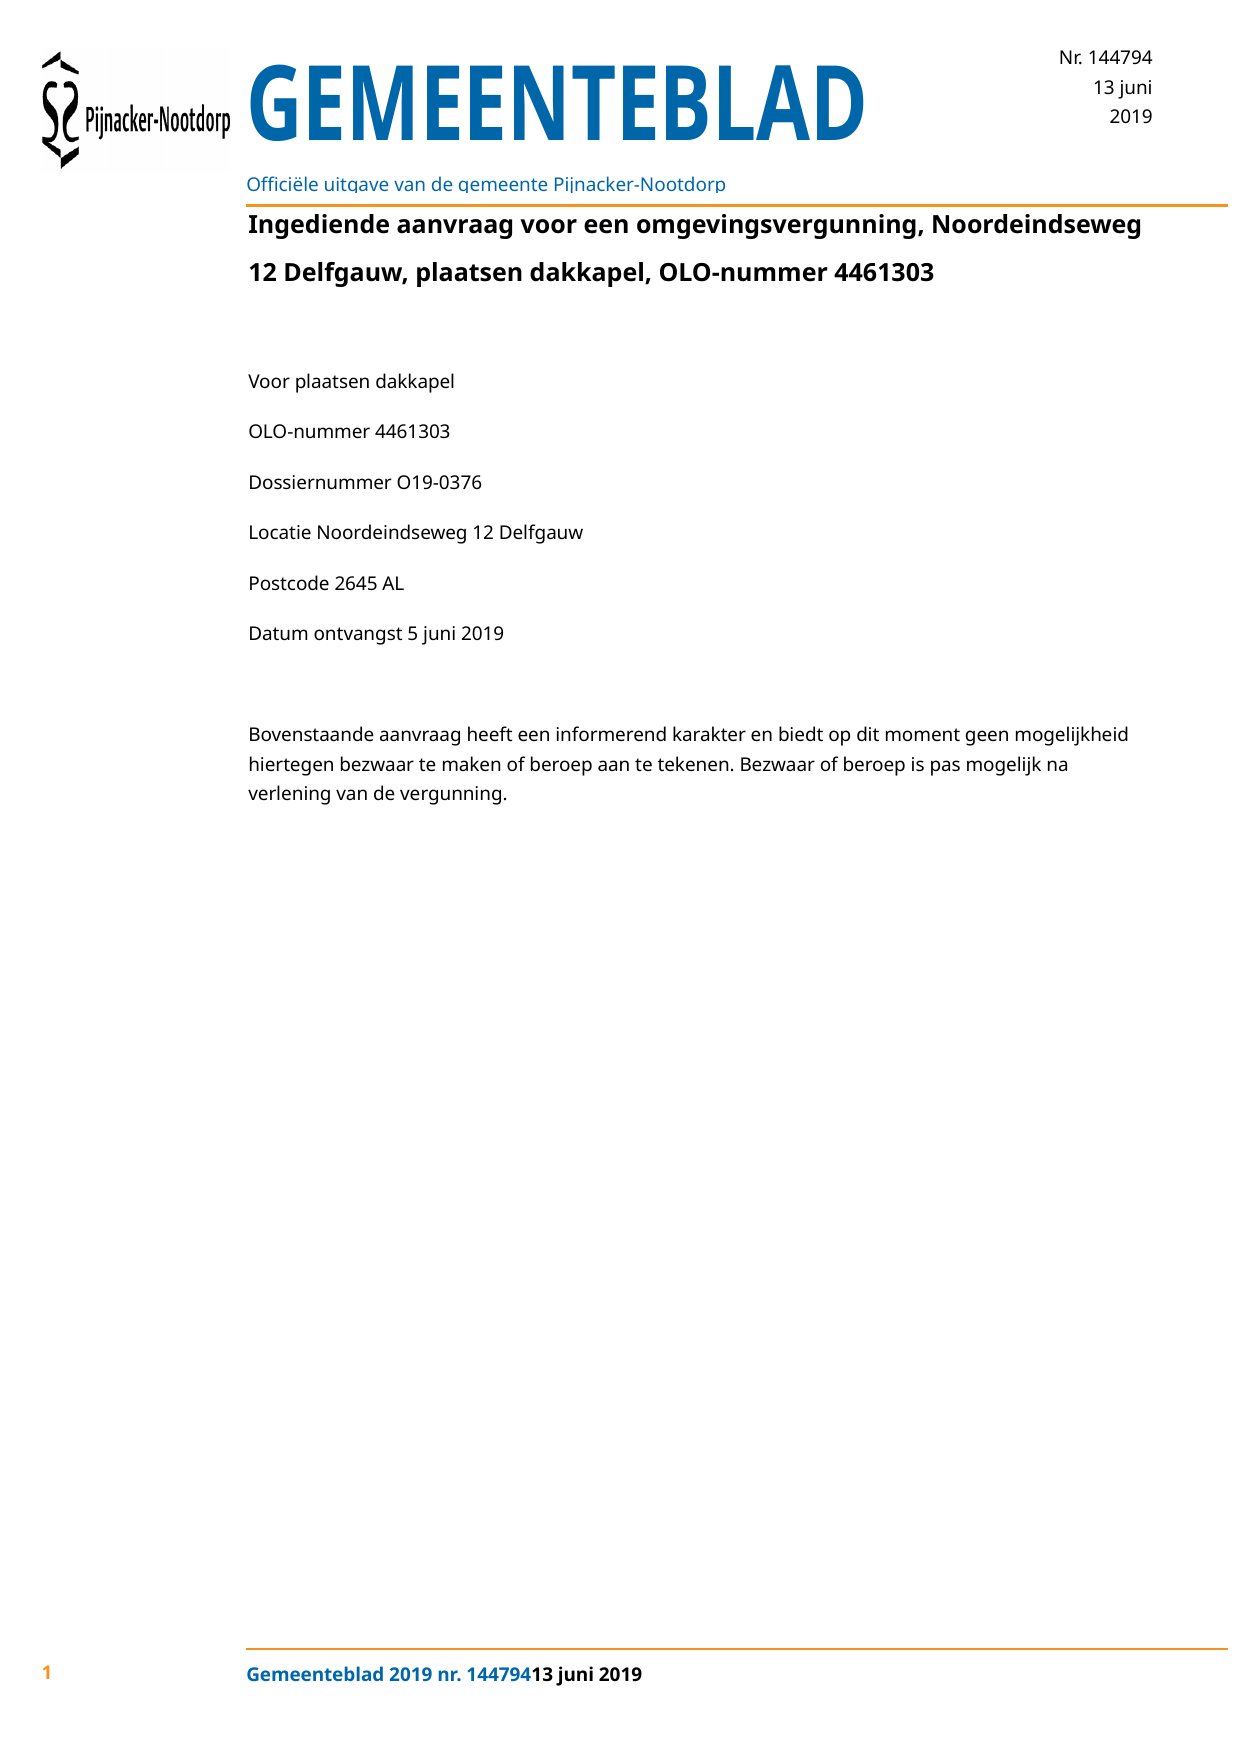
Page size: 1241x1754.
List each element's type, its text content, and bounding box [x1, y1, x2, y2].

text Locatie Noordeindseweg 12 Delfgauw [248, 519, 1152, 545]
text Datum ontvangst 5 juni 2019 [248, 620, 1152, 646]
text Bovenstaande aanvraag heeft een informerend karakter en biedt op dit moment geen mogelijkheid hiertegen bezwaar te maken of beroep aan te tekenen. Bezwaar of beroep is pas mogelijk na verlening van de vergunning. [248, 721, 1152, 806]
text OLO-nummer 4461303 [248, 419, 1152, 444]
text Ingediende aanvraag voor een omgevingsvergunning, Noordeindseweg 12 Delfgauw, plaatsen dakkapel, OLO-nummer 4461303 [248, 207, 1152, 288]
text Postcode 2645 AL [248, 570, 1152, 596]
text Voor plaatsen dakkapel [248, 368, 1152, 394]
text Dossiernummer O19-0376 [248, 469, 1152, 495]
picture [41, 47, 231, 172]
